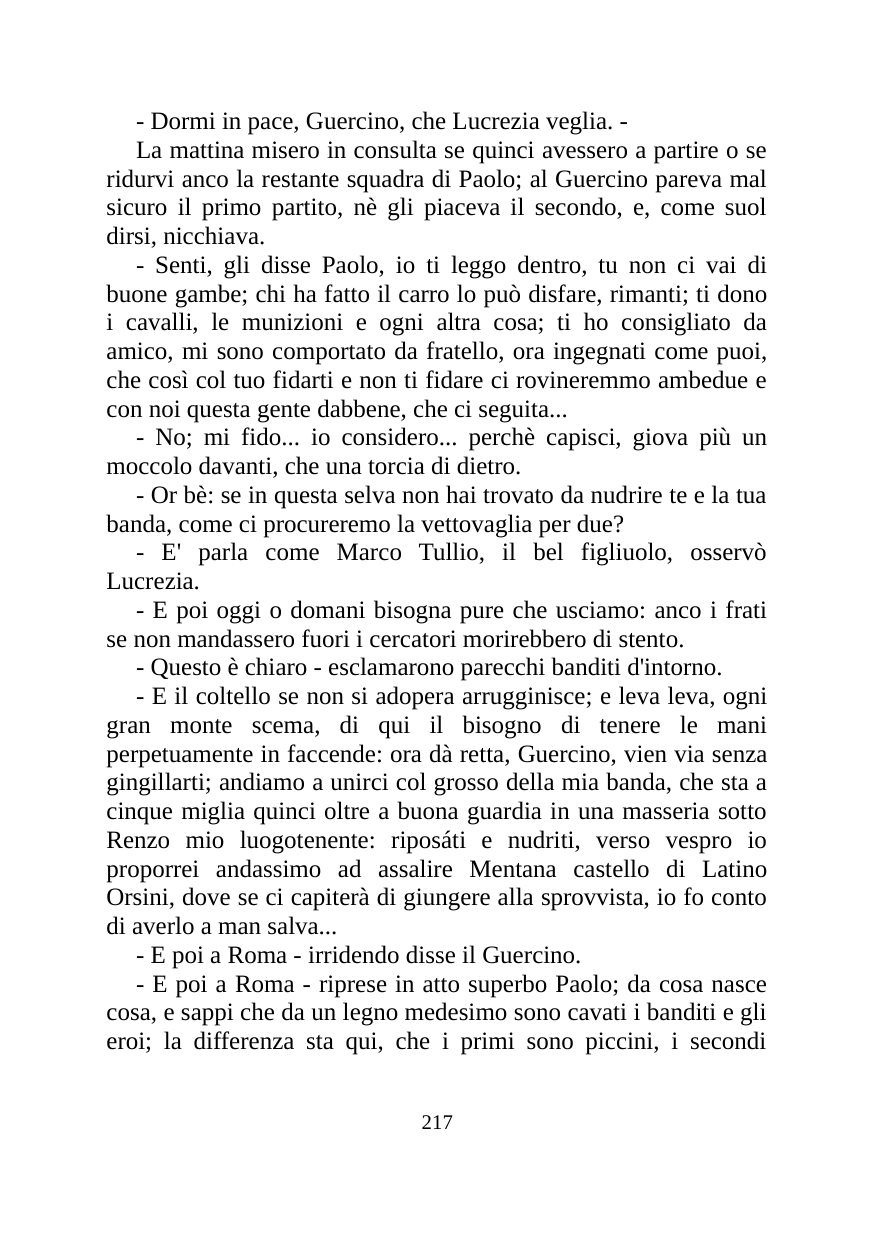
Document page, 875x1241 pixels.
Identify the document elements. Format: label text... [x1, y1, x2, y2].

text - Senti, gli disse Paolo, io ti leggo dentro, tu non ci vai di buone gambe; chi ha fatto il carro lo può disfare, rimanti; ti dono i cavalli, le munizioni e ogni altra cosa; ti ho consigliato da amico, mi sono comportato da fratello, ora ingegnati come puoi, che così col tuo fidarti e non ti fidare ci rovineremmo ambedue e con noi questa gente dabbene, che ci seguita... [106, 250, 768, 422]
text - Or bè: se in questa selva non hai trovato da nudrire te e la tua banda, come ci procureremo la vettovaglia per due? [106, 480, 768, 537]
text - E il coltello se non si adopera arrugginisce; e leva leva, ogni gran monte scema, di qui il bisogno di tenere le mani perpetuamente in faccende: ora dà retta, Guercino, vien via senza gingillarti; andiamo a unirci col grosso della mia banda, che sta a cinque miglia quinci oltre a buona guardia in una masseria sotto Renzo mio luogotenente: riposáti e nudriti, verso vespro io proporrei andassimo ad assalire Mentana castello di Latino Orsini, dove se ci capiterà di giungere alla sprovvista, io fo conto di averlo a man salva... [106, 681, 768, 940]
text La mattina misero in consulta se quinci avessero a partire o se ridurvi anco la restante squadra di Paolo; al Guercino pareva mal sicuro il primo partito, nè gli piaceva il secondo, e, come suol dirsi, nicchiava. [106, 135, 768, 250]
text - E poi a Roma - irridendo disse il Guercino. [106, 940, 768, 969]
text - E' parla come Marco Tullio, il bel figliuolo, osservò Lucrezia. [106, 537, 768, 595]
text - Dormi in pace, Guercino, che Lucrezia veglia. - [106, 106, 768, 135]
text - E poi a Roma - riprese in atto superbo Paolo; da cosa nasce cosa, e sappi che da un legno medesimo sono cavati i banditi e gli eroi; la differenza sta qui, che i primi sono piccini, i secondi [106, 969, 768, 1055]
text - No; mi fido... io considero... perchè capisci, giova più un moccolo davanti, che una torcia di dietro. [106, 422, 768, 480]
text - Questo è chiaro - esclamarono parecchi banditi d'intorno. [106, 652, 768, 681]
text - E poi oggi o domani bisogna pure che usciamo: anco i frati se non mandassero fuori i cercatori morirebbero di stento. [106, 595, 768, 652]
